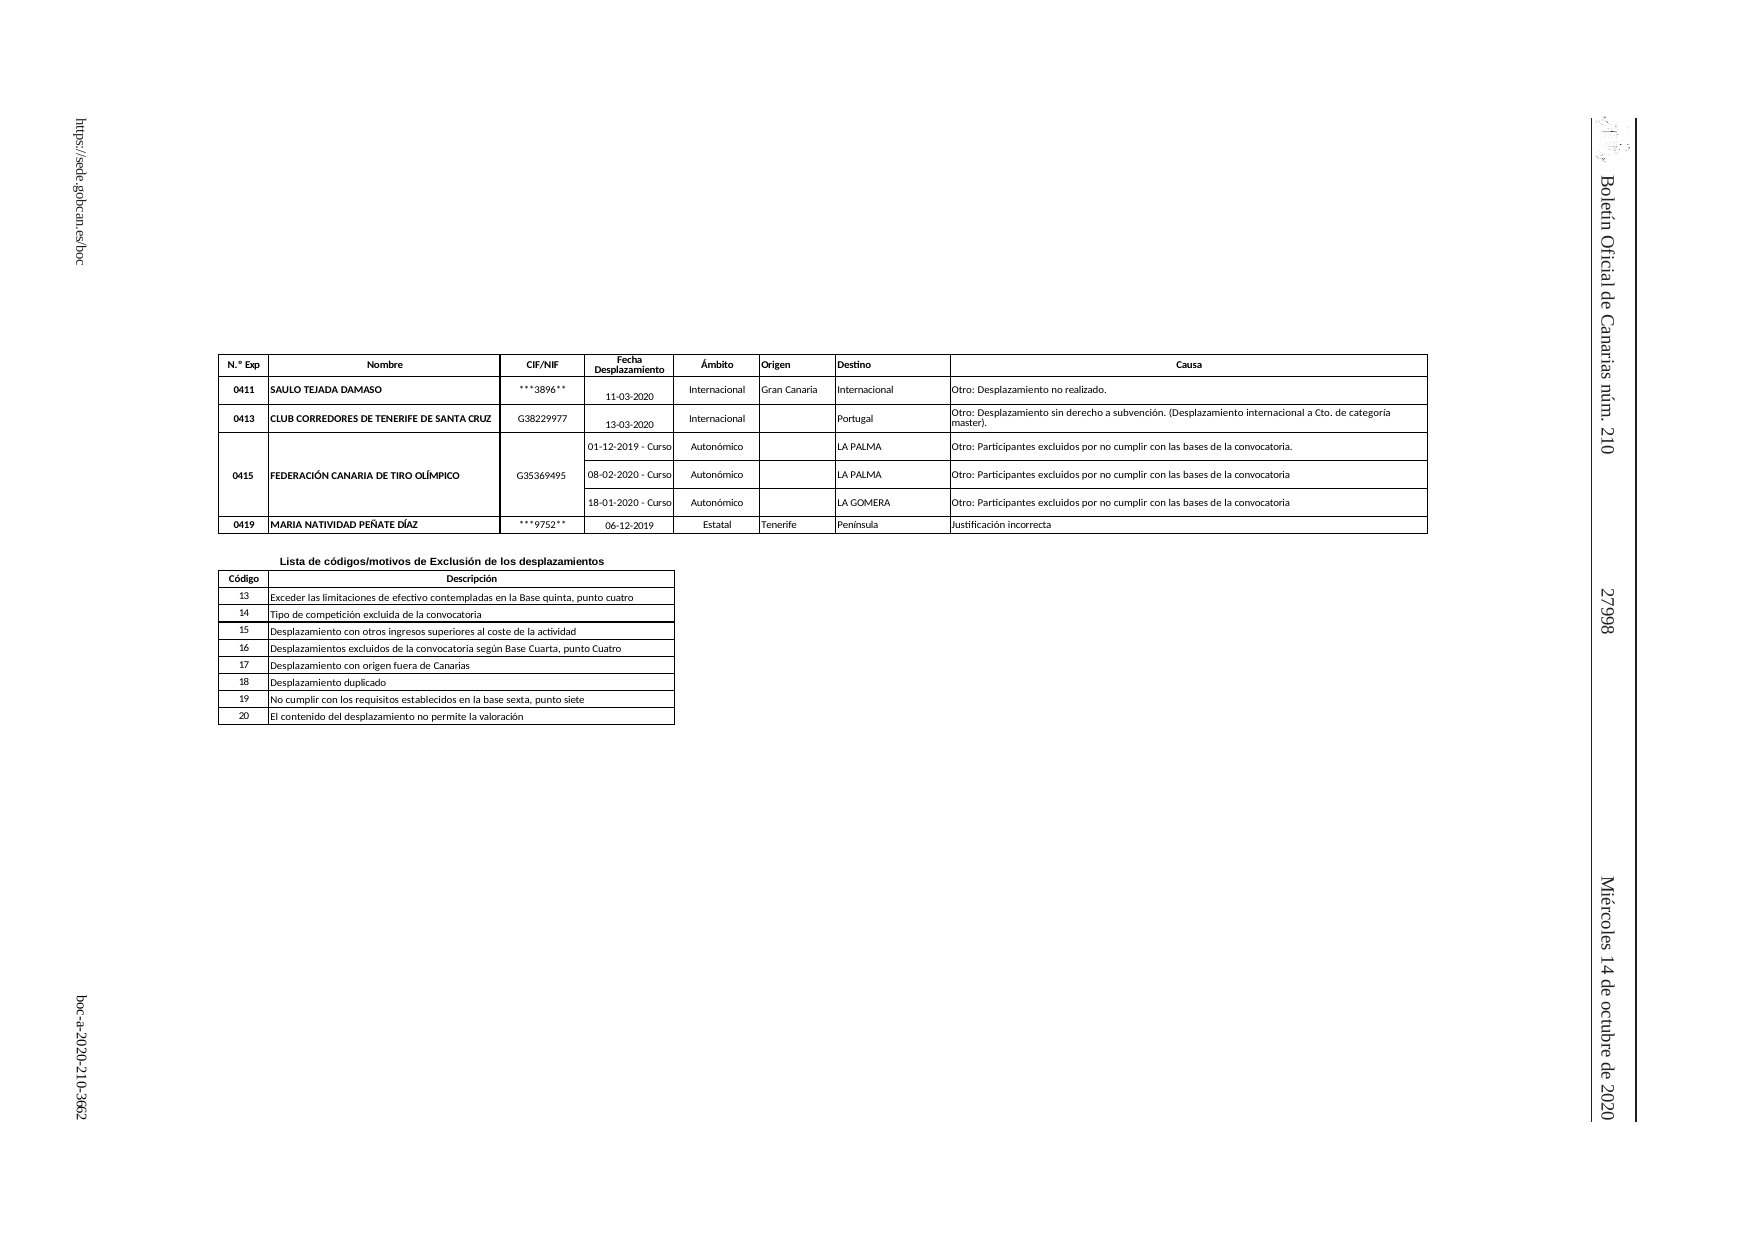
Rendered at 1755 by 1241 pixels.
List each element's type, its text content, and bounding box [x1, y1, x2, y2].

table_header CIF/NIF [501, 355, 584, 376]
table_cell Otro: Desplazamiento no realizado. [951, 377, 1427, 404]
table_cell Desplazamiento con otros ingresos superiores al coste de la actividad [269, 623, 674, 638]
table_cell 0411 [219, 377, 268, 404]
table_header Causa [951, 355, 1427, 376]
table_cell 17 [219, 657, 268, 673]
table_header Nombre [269, 355, 499, 376]
table_cell [760, 489, 835, 516]
table_cell [760, 433, 835, 460]
table_cell Justificación incorrecta [951, 517, 1427, 533]
table_cell Otro: Participantes excluidos por no cumplir con las bases de la convocatoria [951, 489, 1427, 516]
table_cell 11-03-2020 [585, 377, 673, 404]
table_cell Internacional [674, 405, 759, 432]
table_cell 06-12-2019 [585, 517, 673, 533]
table_cell 0419 [219, 517, 268, 533]
table_cell No cumplir con los requisitos establecidos en la base sexta, punto siete [269, 691, 674, 707]
table_cell MARIA NATIVIDAD PEÑATE DÍAZ [269, 517, 499, 533]
table_cell 14 [219, 605, 268, 621]
table_cell Autonómico [674, 461, 759, 488]
table_cell LA GOMERA [836, 489, 950, 516]
table_cell LA PALMA [836, 461, 950, 488]
table_cell Internacional [674, 377, 759, 404]
table_header N.º Exp [219, 355, 268, 376]
table_cell Estatal [674, 517, 759, 533]
table_cell Otro: Desplazamiento sin derecho a subvención. (Desplazamiento internacional a Cto. de categoría master). [951, 405, 1427, 432]
table_cell 20 [219, 708, 268, 724]
table_cell Desplazamiento con origen fuera de Canarias [269, 657, 674, 673]
table_cell 13 [219, 588, 268, 604]
table_header Destino [836, 355, 950, 376]
table_cell Otro: Participantes excluidos por no cumplir con las bases de la convocatoria. [951, 433, 1427, 460]
table_cell Portugal [836, 405, 950, 432]
table_cell 15 [219, 623, 268, 638]
text https://sede.gobcan.es/boc [73, 118, 90, 273]
table_cell CLUB CORREDORES DE TENERIFE DE SANTA CRUZ [269, 405, 499, 432]
table_cell G38229977 [501, 405, 584, 432]
table_cell Otro: Participantes excluidos por no cumplir con las bases de la convocatoria [951, 461, 1427, 488]
table_cell 0415 [219, 433, 268, 516]
table_cell Gran Canaria [760, 377, 835, 404]
table_cell 0413 [219, 405, 268, 432]
table_cell [760, 461, 835, 488]
table_header Descripción [269, 571, 674, 587]
table_cell 01-12-2019 - Curso [585, 433, 673, 460]
table_cell LA PALMA [836, 433, 950, 460]
table_cell 19 [219, 691, 268, 707]
table_cell SAULO TEJADA DAMASO [269, 377, 499, 404]
table_cell ***3896** [501, 377, 584, 404]
table_cell Exceder las limitaciones de efectivo contempladas en la Base quinta, punto cuatro [269, 588, 674, 604]
text Lista de códigos/motivos de Exclusión de los desplazamientos [279, 556, 1591, 568]
table_cell FEDERACIÓN CANARIA DE TIRO OLÍMPICO [269, 433, 499, 516]
text Miércoles 14 de octubre de 2020 [1598, 876, 1618, 1124]
table_cell Tenerife [760, 517, 835, 533]
table_cell 08-02-2020 - Curso [585, 461, 673, 488]
table_cell El contenido del desplazamiento no permite la valoración [269, 708, 674, 724]
table_cell Desplazamiento duplicado [269, 674, 674, 690]
table_cell Península [836, 517, 950, 533]
table_header Origen [760, 355, 835, 376]
table_cell 18-01-2020 - Curso [585, 489, 673, 516]
table_cell 16 [219, 640, 268, 656]
table_cell Autonómico [674, 433, 759, 460]
table_cell ***9752** [501, 517, 584, 533]
table_cell Internacional [836, 377, 950, 404]
table_header Ámbito [674, 355, 759, 376]
table_cell G35369495 [501, 433, 584, 516]
table_cell [760, 405, 835, 432]
text 27998 [1598, 588, 1618, 637]
table_header Código [219, 571, 268, 587]
text Boletín Oficial de Canarias núm. 210 [1598, 175, 1618, 456]
table_cell Autonómico [674, 489, 759, 516]
table_header Fecha Desplazamiento [585, 355, 673, 376]
table_cell Desplazamientos excluidos de la convocatoria según Base Cuarta, punto Cuatro [269, 640, 674, 656]
text boc-a-2020-210-3662 [74, 995, 91, 1124]
table_cell 18 [219, 674, 268, 690]
table_cell Tipo de competición excluida de la convocatoria [269, 605, 674, 621]
table_cell 13-03-2020 [585, 405, 673, 432]
